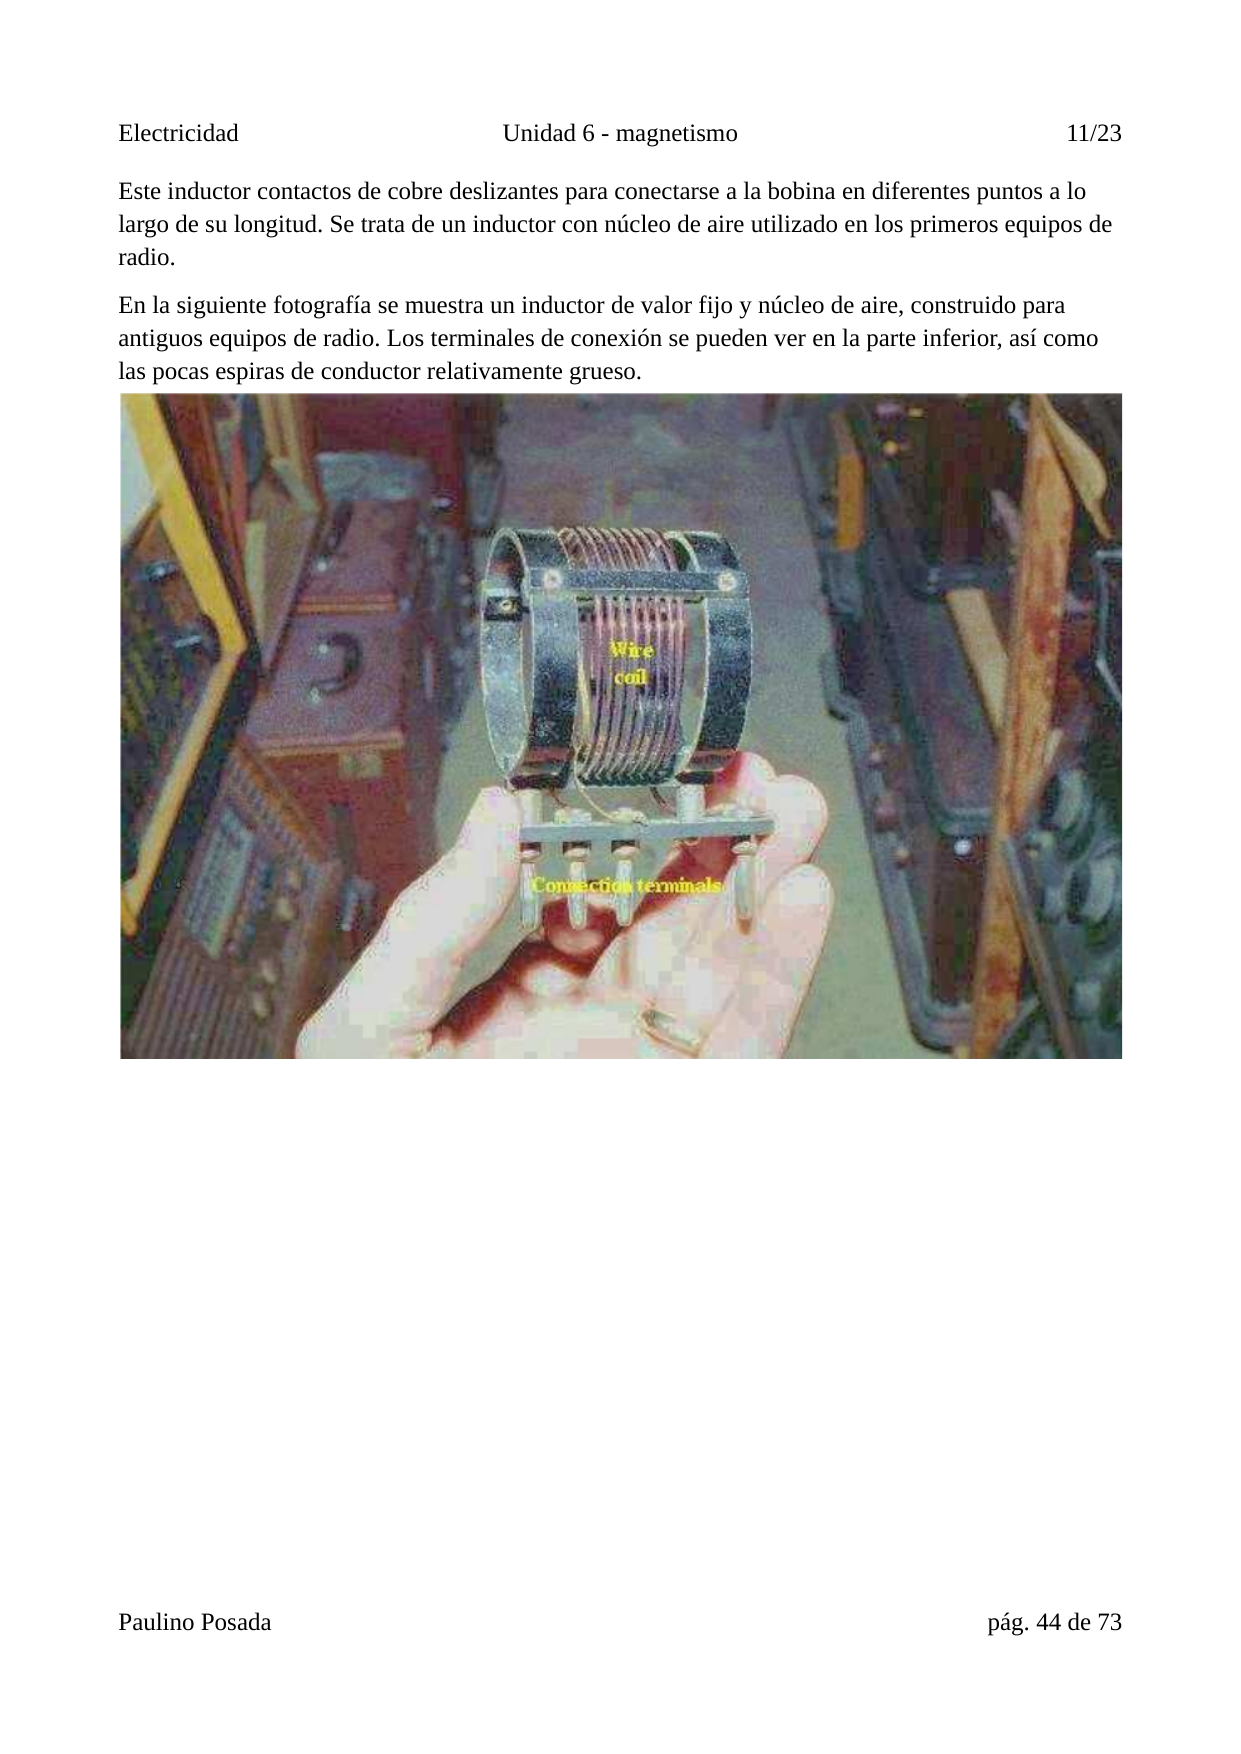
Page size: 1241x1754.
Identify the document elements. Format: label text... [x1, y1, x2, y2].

picture [118, 392, 1123, 1059]
text En la siguiente fotografía se muestra un inductor de valor fijo y núcleo de aire, construido para antiguos equipos de radio. Los terminales de conexión se pueden ver en la parte inferior, así como las pocas espiras de conductor relativamente grueso. [118, 290, 1122, 385]
text Este inductor contactos de cobre deslizantes para conectarse a la bobina en diferentes puntos a lo largo de su longitud. Se trata de un inductor con núcleo de aire utilizado en los primeros equipos de radio. [118, 176, 1122, 271]
